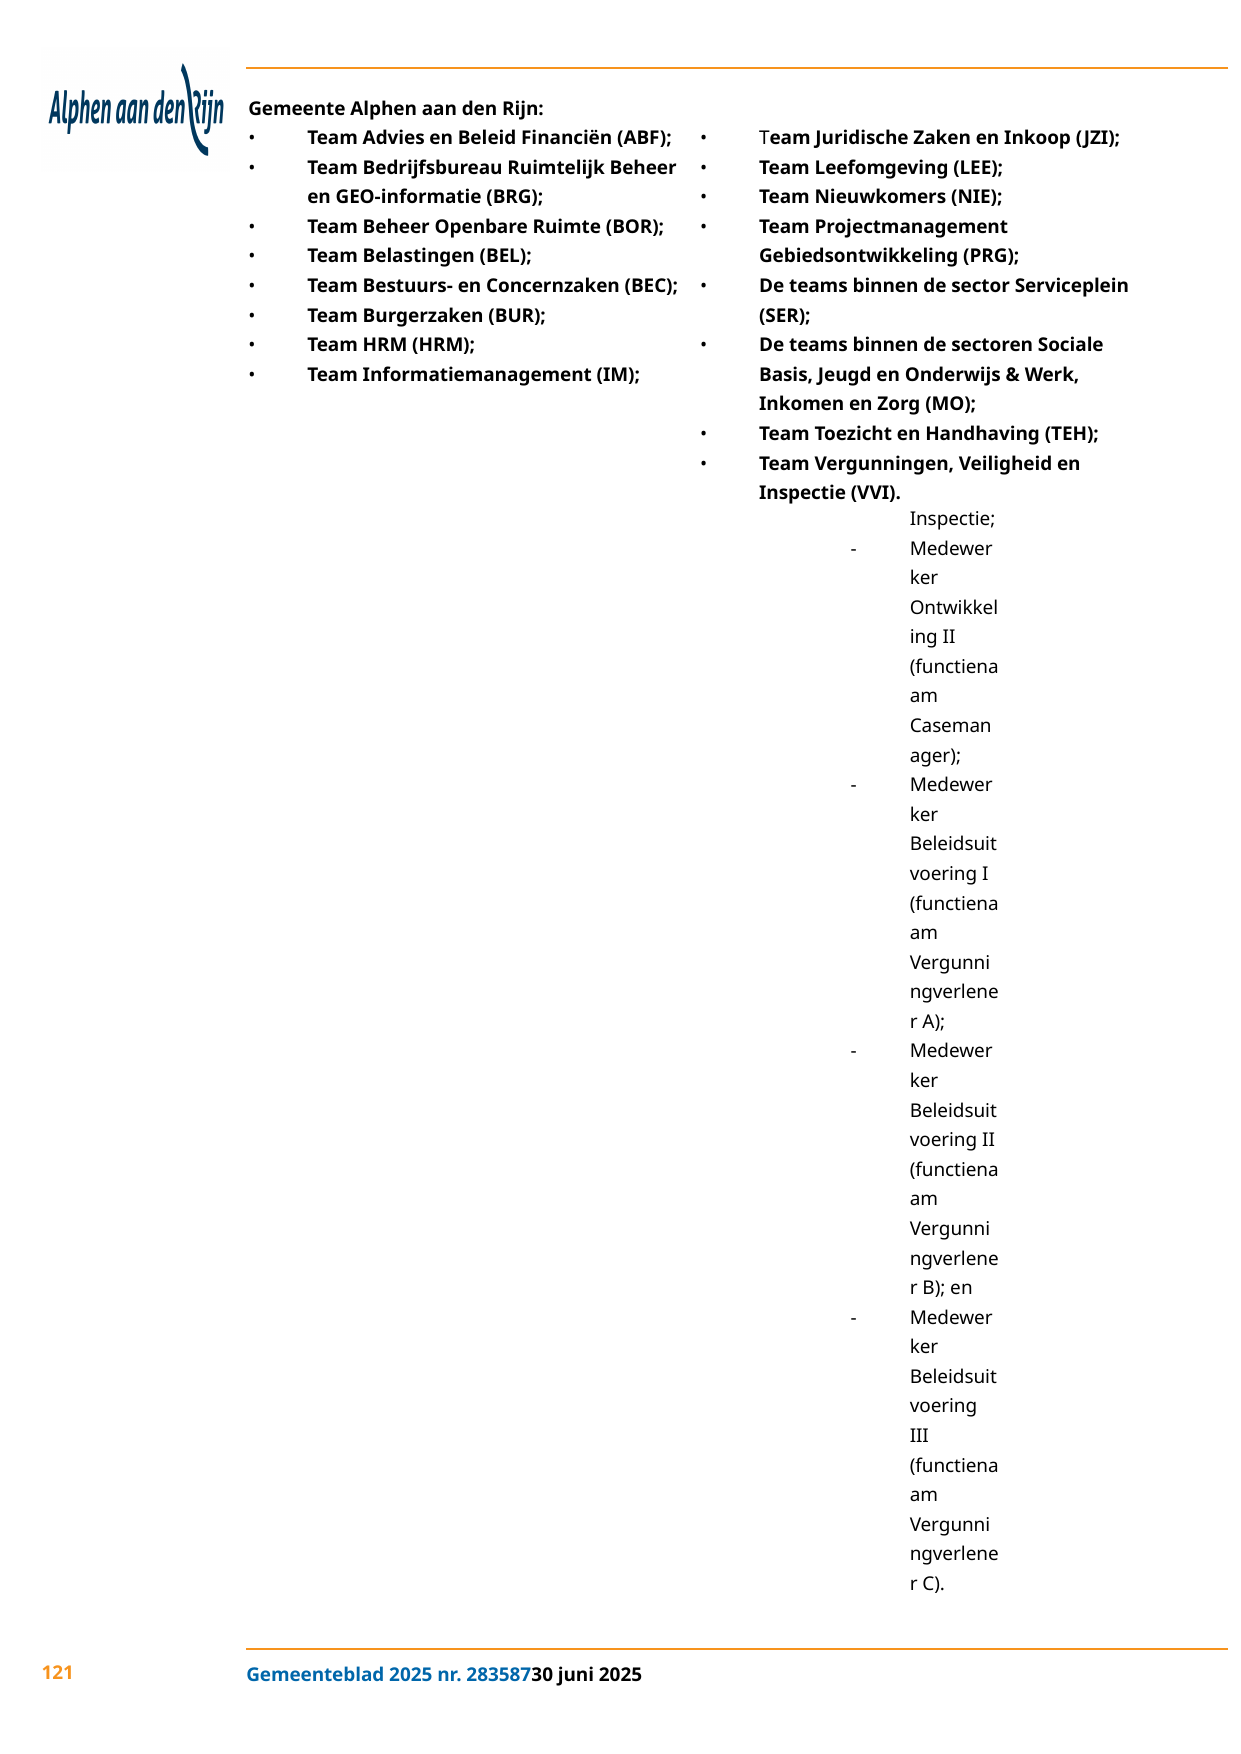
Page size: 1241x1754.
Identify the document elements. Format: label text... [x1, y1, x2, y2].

table_cell Inspectie; Medewerker Ontwikkeling II (functienaam Casemanager); Medewerker Beleidsuitvoering I (functienaam Vergunningverlener A); Medewerker Beleidsuitvoering II (functienaam Vergunningverlener B); en Medewerker Beleidsuitvoering III (functienaam Vergunningverlener C). [850, 505, 1001, 1596]
table_cell [399, 505, 549, 1596]
table_header Team Juridische Zaken en Inkoop (JZI); Team Leefomgeving (LEE); Team Nieuwkomers (NIE); Team Projectmanagement Gebiedsontwikkeling (PRG); De teams binnen de sector Serviceplein (SER); De teams binnen de sectoren Sociale Basis, Jeugd en Onderwijs & Werk, Inkomen en Zorg (MO); Team Toezicht en Handhaving (TEH); Team Vergunningen, Veiligheid en Inspectie (VVI). [700, 95, 1152, 505]
table_cell [1001, 505, 1152, 1596]
table_header Gemeente Alphen aan den Rijn: Team Advies en Beleid Financiën (ABF); Team Bedrijfsbureau Ruimtelijk Beheer en GEO-informatie (BRG); Team Beheer Openbare Ruimte (BOR); Team Belastingen (BEL); Team Bestuurs- en Concernzaken (BEC); Team Burgerzaken (BUR); Team HRM (HRM); Team Informatiemanagement (IM); [248, 95, 700, 505]
picture [41, 47, 231, 172]
table_cell [248, 505, 398, 1596]
table_cell [549, 505, 850, 1596]
